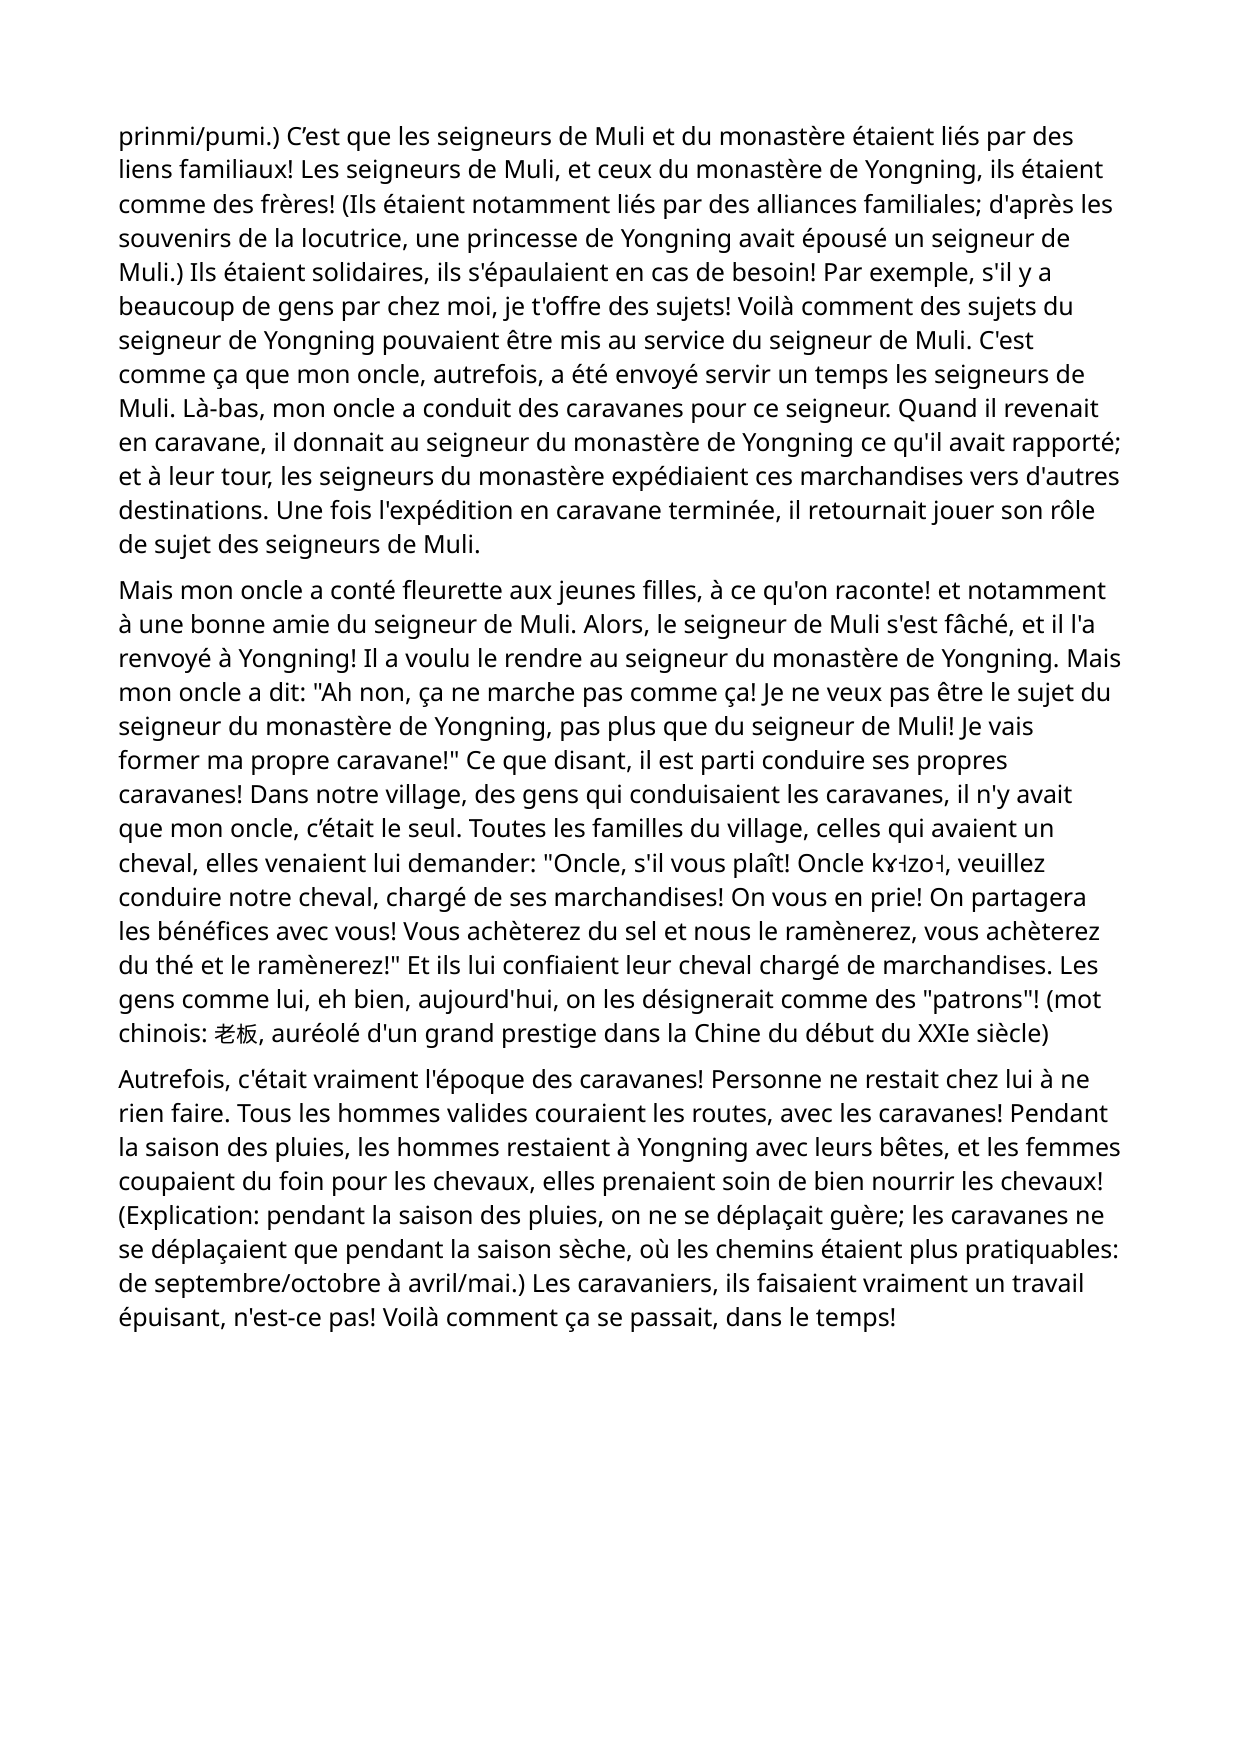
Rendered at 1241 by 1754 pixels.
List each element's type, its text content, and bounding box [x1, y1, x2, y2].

text Autrefois, c'était vraiment l'époque des caravanes! Personne ne restait chez lui à ne rien faire. Tous les hommes valides couraient les routes, avec les caravanes! Pendant la saison des pluies, les hommes restaient à Yongning avec leurs bêtes, et les femmes coupaient du foin pour les chevaux, elles prenaient soin de bien nourrir les chevaux! (Explication: pendant la saison des pluies, on ne se déplaçait guère; les caravanes ne se déplaçaient que pendant la saison sèche, où les chemins étaient plus pratiquables: de septembre/octobre à avril/mai.) Les caravaniers, ils faisaient vraiment un travail épuisant, n'est-ce pas! Voilà comment ça se passait, dans le temps! [118, 1061, 1122, 1334]
text Mais mon oncle a conté fleurette aux jeunes filles, à ce qu'on raconte! et notamment à une bonne amie du seigneur de Muli. Alors, le seigneur de Muli s'est fâché, et il l'a renvoyé à Yongning! Il a voulu le rendre au seigneur du monastère de Yongning. Mais mon oncle a dit: "Ah non, ça ne marche pas comme ça! Je ne veux pas être le sujet du seigneur du monastère de Yongning, pas plus que du seigneur de Muli! Je vais former ma propre caravane!" Ce que disant, il est parti conduire ses propres caravanes! Dans notre village, des gens qui conduisaient les caravanes, il n'y avait que mon oncle, c’était le seul. Toutes les familles du village, celles qui avaient un cheval, elles venaient lui demander: "Oncle, s'il vous plaît! Oncle kɤ˧zo˧, veuillez conduire notre cheval, chargé de ses marchandises! On vous en prie! On partagera les bénéfices avec vous! Vous achèterez du sel et nous le ramènerez, vous achèterez du thé et le ramènerez!" Et ils lui confiaient leur cheval chargé de marchandises. Les gens comme lui, eh bien, aujourd'hui, on les désignerait comme des "patrons"! (mot chinois: 老板, auréolé d'un grand prestige dans la Chine du début du XXIe siècle) [118, 573, 1122, 1049]
text prinmi/pumi.) C’est que les seigneurs de Muli et du monastère étaient liés par des liens familiaux! Les seigneurs de Muli, et ceux du monastère de Yongning, ils étaient comme des frères! (Ils étaient notamment liés par des alliances familiales; d'après les souvenirs de la locutrice, une princesse de Yongning avait épousé un seigneur de Muli.) Ils étaient solidaires, ils s'épaulaient en cas de besoin! Par exemple, s'il y a beaucoup de gens par chez moi, je t'offre des sujets! Voilà comment des sujets du seigneur de Yongning pouvaient être mis au service du seigneur de Muli. C'est comme ça que mon oncle, autrefois, a été envoyé servir un temps les seigneurs de Muli. Là-bas, mon oncle a conduit des caravanes pour ce seigneur. Quand il revenait en caravane, il donnait au seigneur du monastère de Yongning ce qu'il avait rapporté; et à leur tour, les seigneurs du monastère expédiaient ces marchandises vers d'autres destinations. Une fois l'expédition en caravane terminée, il retournait jouer son rôle de sujet des seigneurs de Muli. [118, 118, 1122, 561]
